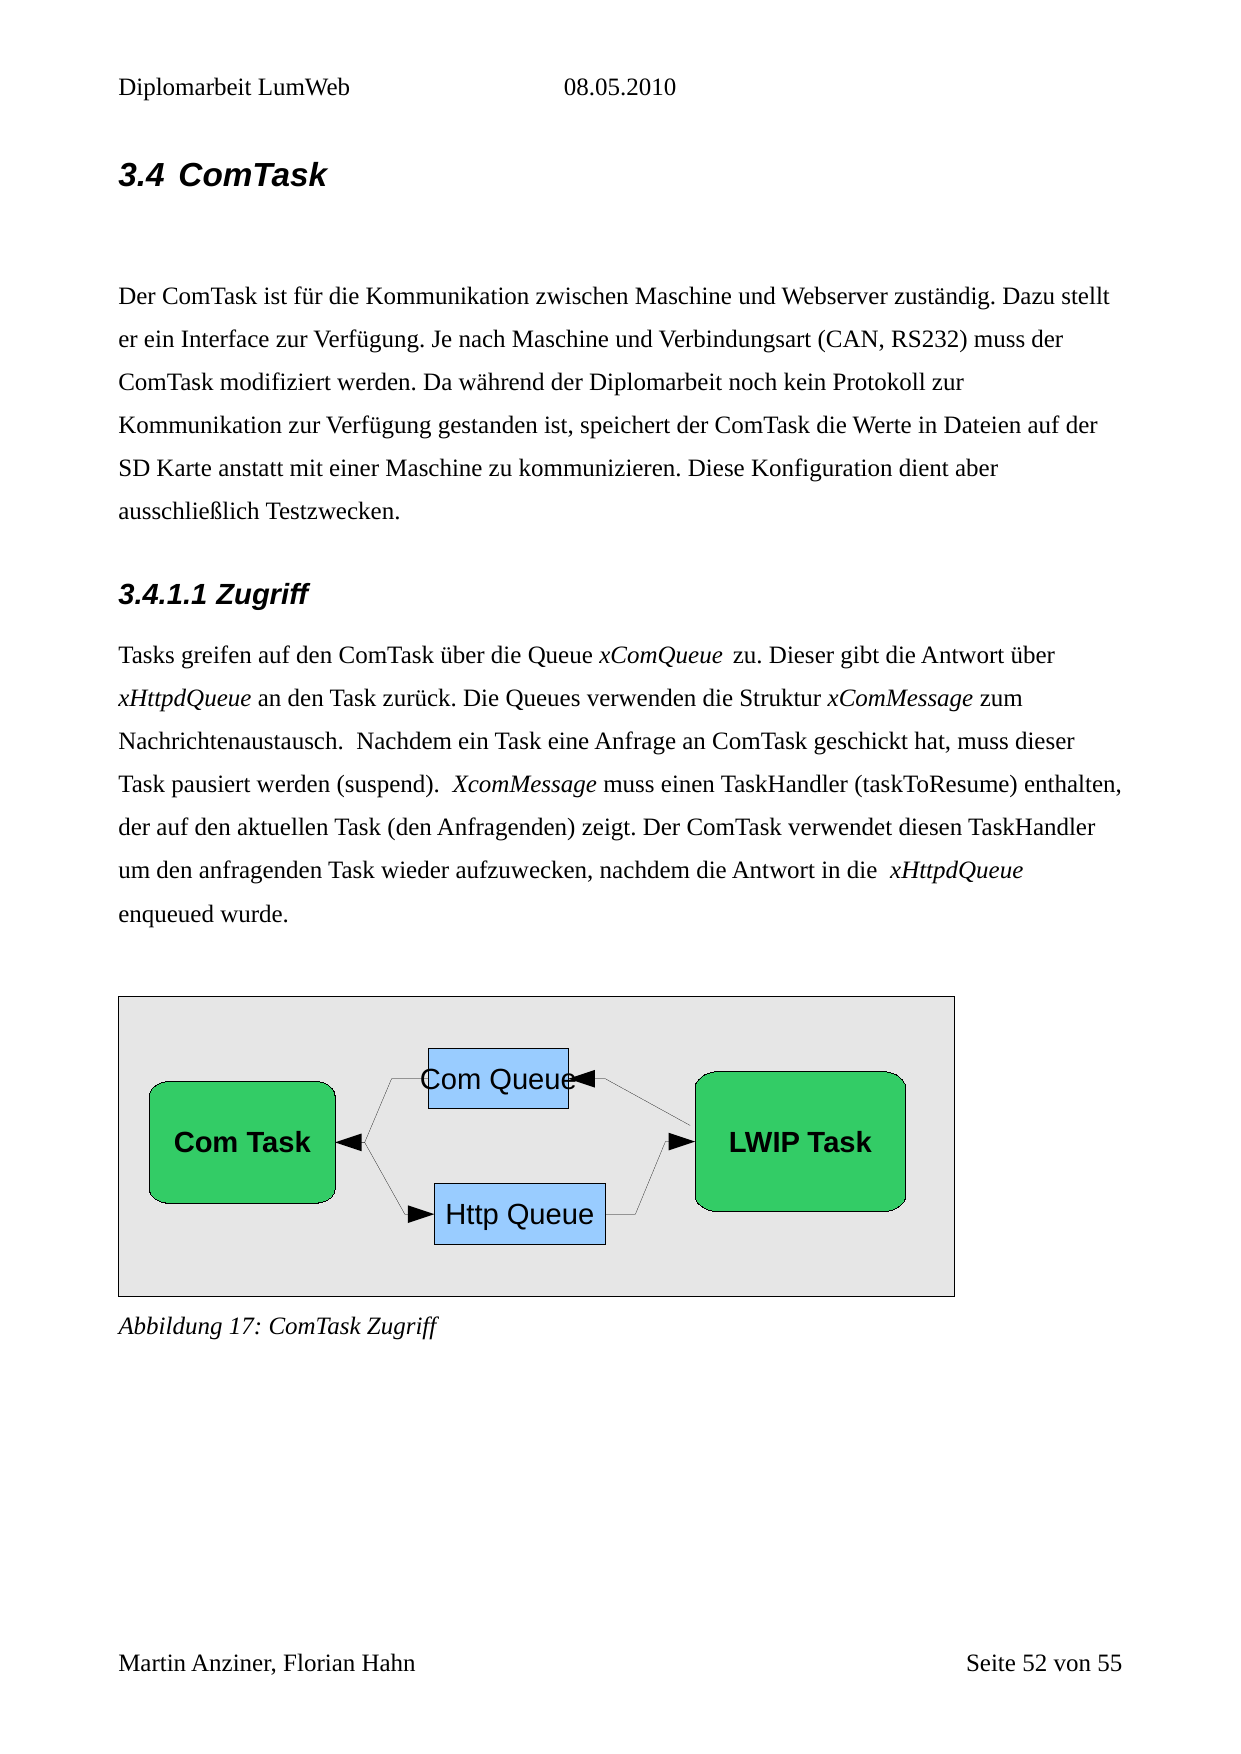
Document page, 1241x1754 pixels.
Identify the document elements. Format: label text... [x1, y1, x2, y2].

text Der ComTask ist für die Kommunikation zwischen Maschine und Webserver zuständig. Dazu stellt er ein Interface zur Verfügung. Je nach Maschine und Verbindungsart (CAN, RS232) muss der ComTask modifiziert werden. Da während der Diplomarbeit noch kein Protokoll zur Kommunikation zur Verfügung gestanden ist, speichert der ComTask die Werte in Dateien auf der SD Karte anstatt mit einer Maschine zu kommunizieren. Diese Konfiguration dient aber ausschließlich Testzwecken. [118, 281, 1122, 525]
subtitle Zugriff [118, 577, 1122, 611]
text Tasks greifen auf den ComTask über die Queue xComQueue zu. Dieser gibt die Antwort über xHttpdQueue an den Task zurück. Die Queues verwenden die Struktur xComMessage zum Nachrichtenaustausch. Nachdem ein Task eine Anfrage an ComTask geschickt hat, muss dieser Task pausiert werden (suspend). XcomMessage muss einen TaskHandler (taskToResume) enthalten, der auf den aktuellen Task (den Anfragenden) zeigt. Der ComTask verwendet diesen TaskHandler um den anfragenden Task wieder aufzuwecken, nachdem die Antwort in die xHttpdQueue enqueued wurde. [118, 640, 1122, 927]
subtitle ComTask [118, 155, 1122, 193]
text Abbildung 17: ComTask Zugriff [118, 1297, 954, 1340]
